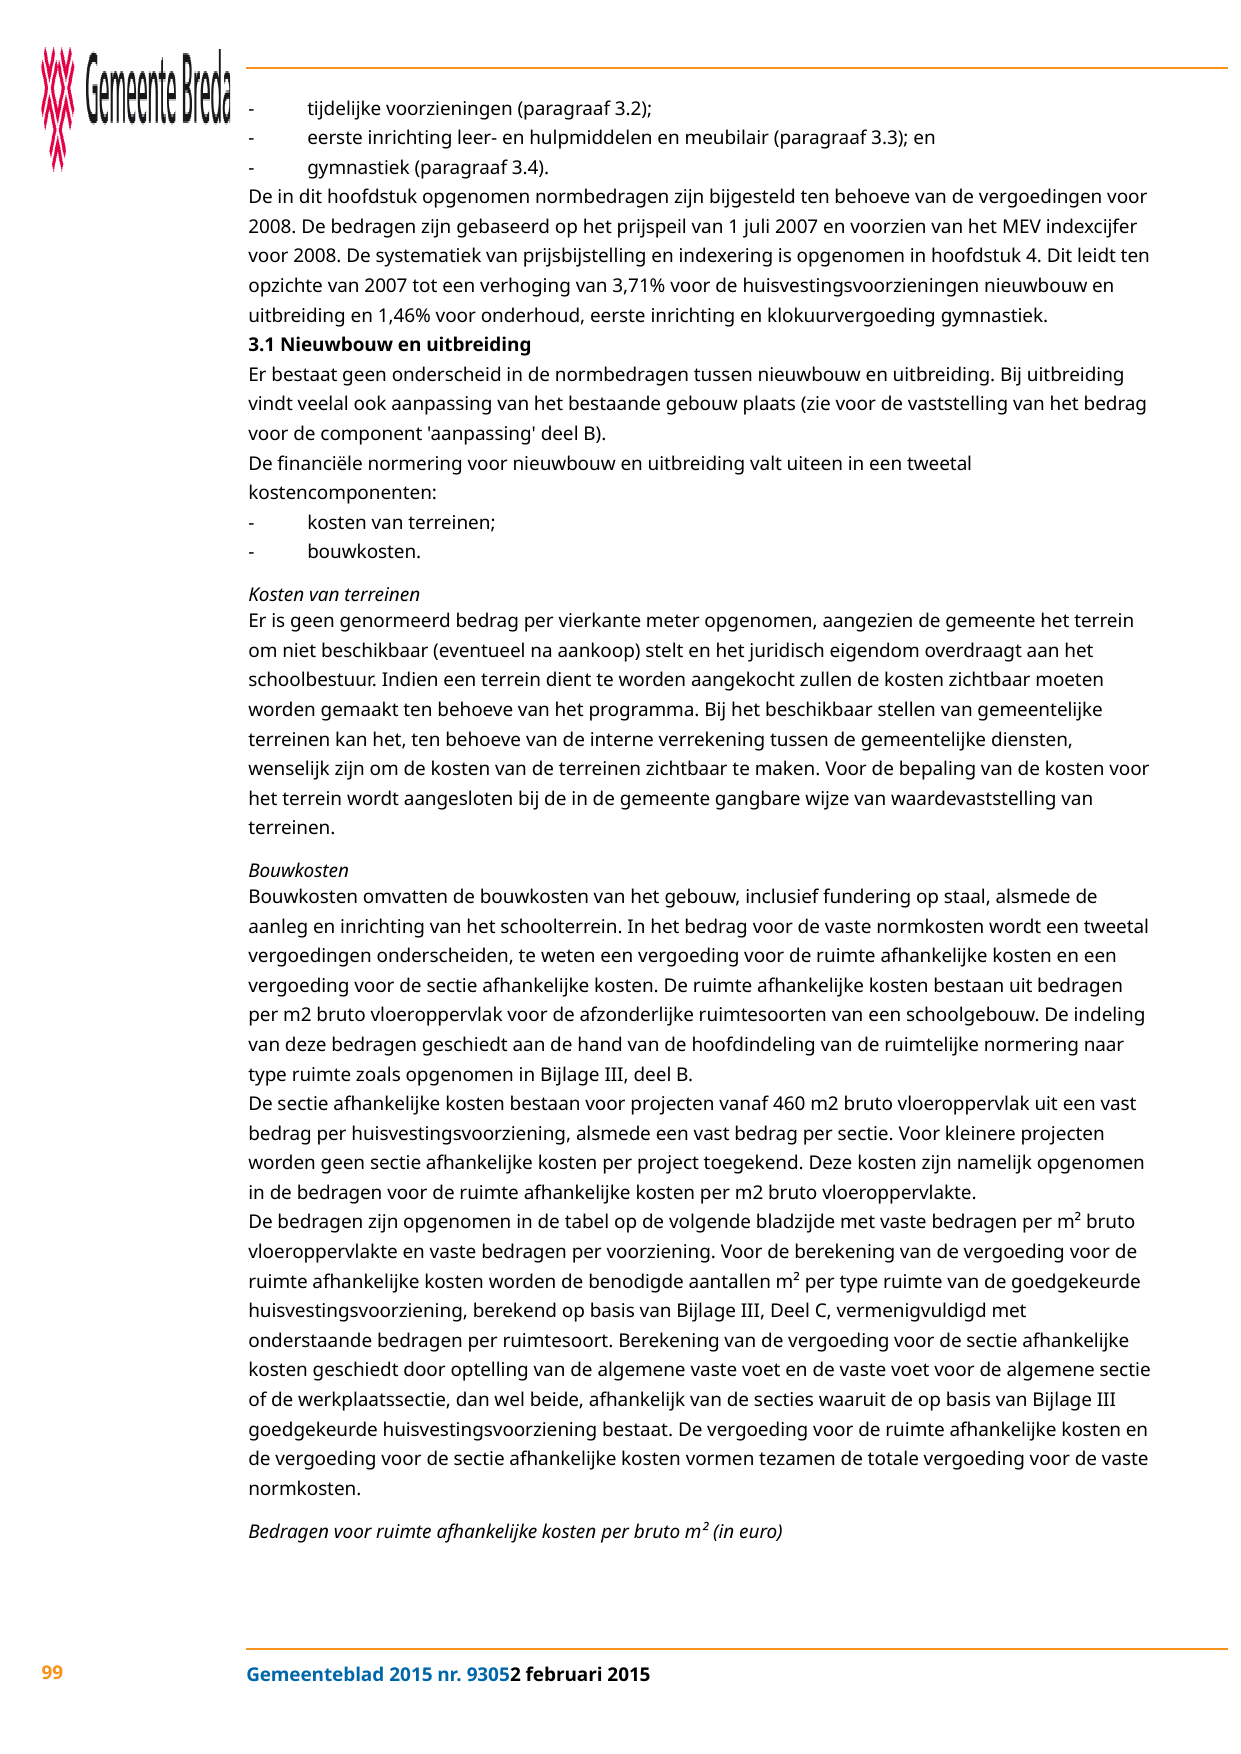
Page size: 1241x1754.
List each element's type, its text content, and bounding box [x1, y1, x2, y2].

text Er is geen genormeerd bedrag per vierkante meter opgenomen, aangezien de gemeente het terrein om niet beschikbaar (eventueel na aankoop) stelt en het juridisch eigendom overdraagt aan het schoolbestuur. Indien een terrein dient te worden aangekocht zullen de kosten zichtbaar moeten worden gemaakt ten behoeve van het programma. Bij het beschikbaar stellen van gemeentelijke terreinen kan het, ten behoeve van de interne verrekening tussen de gemeentelijke diensten, wenselijk zijn om de kosten van de terreinen zichtbaar te maken. Voor de bepaling van de kosten voor het terrein wordt aangesloten bij de in de gemeente gangbare wijze van waardevaststelling van terreinen. [248, 607, 1152, 840]
list eerste inrichting leer- en hulpmiddelen en meubilair (paragraaf 3.3); en [248, 124, 1152, 150]
text Bouwkosten omvatten de bouwkosten van het gebouw, inclusief fundering op staal, alsmede de aanleg en inrichting van het schoolterrein. In het bedrag voor de vaste normkosten wordt een tweetal vergoedingen onderscheiden, te weten een vergoeding voor de ruimte afhankelijke kosten en een vergoeding voor de sectie afhankelijke kosten. De ruimte afhankelijke kosten bestaan uit bedragen per m2 bruto vloeroppervlak voor de afzonderlijke ruimtesoorten van een schoolgebouw. De indeling van deze bedragen geschiedt aan de hand van de hoofdindeling van de ruimtelijke normering naar type ruimte zoals opgenomen in Bijlage III, deel B. [248, 883, 1152, 1087]
list kosten van terreinen; [248, 509, 1152, 535]
text De bedragen zijn opgenomen in de tabel op de volgende bladzijde met vaste bedragen per m² bruto vloeroppervlakte en vaste bedragen per voorziening. Voor de berekening van de vergoeding voor de ruimte afhankelijke kosten worden de benodigde aantallen m² per type ruimte van de goedgekeurde huisvestingsvoorziening, berekend op basis van Bijlage III, Deel C, vermenigvuldigd met onderstaande bedragen per ruimtesoort. Berekening van de vergoeding voor de sectie afhankelijke kosten geschiedt door optelling van de algemene vaste voet en de vaste voet voor de algemene sectie of de werkplaatssectie, dan wel beide, afhankelijk van de secties waaruit de op basis van Bijlage III goedgekeurde huisvestingsvoorziening bestaat. De vergoeding voor de ruimte afhankelijke kosten en de vergoeding voor de sectie afhankelijke kosten vormen tezamen de totale vergoeding voor de vaste normkosten. [248, 1209, 1152, 1501]
text Er bestaat geen onderscheid in de normbedragen tussen nieuwbouw en uitbreiding. Bij uitbreiding vindt veelal ook aanpassing van het bestaande gebouw plaats (zie voor de vaststelling van het bedrag voor de component 'aanpassing' deel B). [248, 361, 1152, 446]
text De financiële normering voor nieuwbouw en uitbreiding valt uiteen in een tweetal kostencomponenten: [248, 450, 1152, 505]
text De sectie afhankelijke kosten bestaan voor projecten vanaf 460 m2 bruto vloeroppervlak uit een vast bedrag per huisvestingsvoorziening, alsmede een vast bedrag per sectie. Voor kleinere projecten worden geen sectie afhankelijke kosten per project toegekend. Deze kosten zijn namelijk opgenomen in de bedragen voor de ruimte afhankelijke kosten per m2 bruto vloeroppervlakte. [248, 1090, 1152, 1205]
text Kosten van terreinen [248, 582, 1152, 607]
text Bedragen voor ruimte afhankelijke kosten per bruto m² (in euro) [248, 1518, 1152, 1544]
list tijdelijke voorzieningen (paragraaf 3.2); [248, 95, 1152, 121]
text De in dit hoofdstuk opgenomen normbedragen zijn bijgesteld ten behoeve van de vergoedingen voor 2008. De bedragen zijn gebaseerd op het prijspeil van 1 juli 2007 en voorzien van het MEV indexcijfer voor 2008. De systematiek van prijsbijstelling en indexering is opgenomen in hoofdstuk 4. Dit leidt ten opzichte van 2007 tot een verhoging van 3,71% voor de huisvestingsvoorzieningen nieuwbouw en uitbreiding en 1,46% voor onderhoud, eerste inrichting en klokuurvergoeding gymnastiek. [248, 183, 1152, 328]
text Bouwkosten [248, 858, 1152, 883]
picture [41, 47, 231, 172]
list gymnastiek (paragraaf 3.4). [248, 154, 1152, 180]
list bouwkosten. [248, 538, 1152, 564]
text 3.1 Nieuwbouw en uitbreiding [248, 331, 1152, 357]
